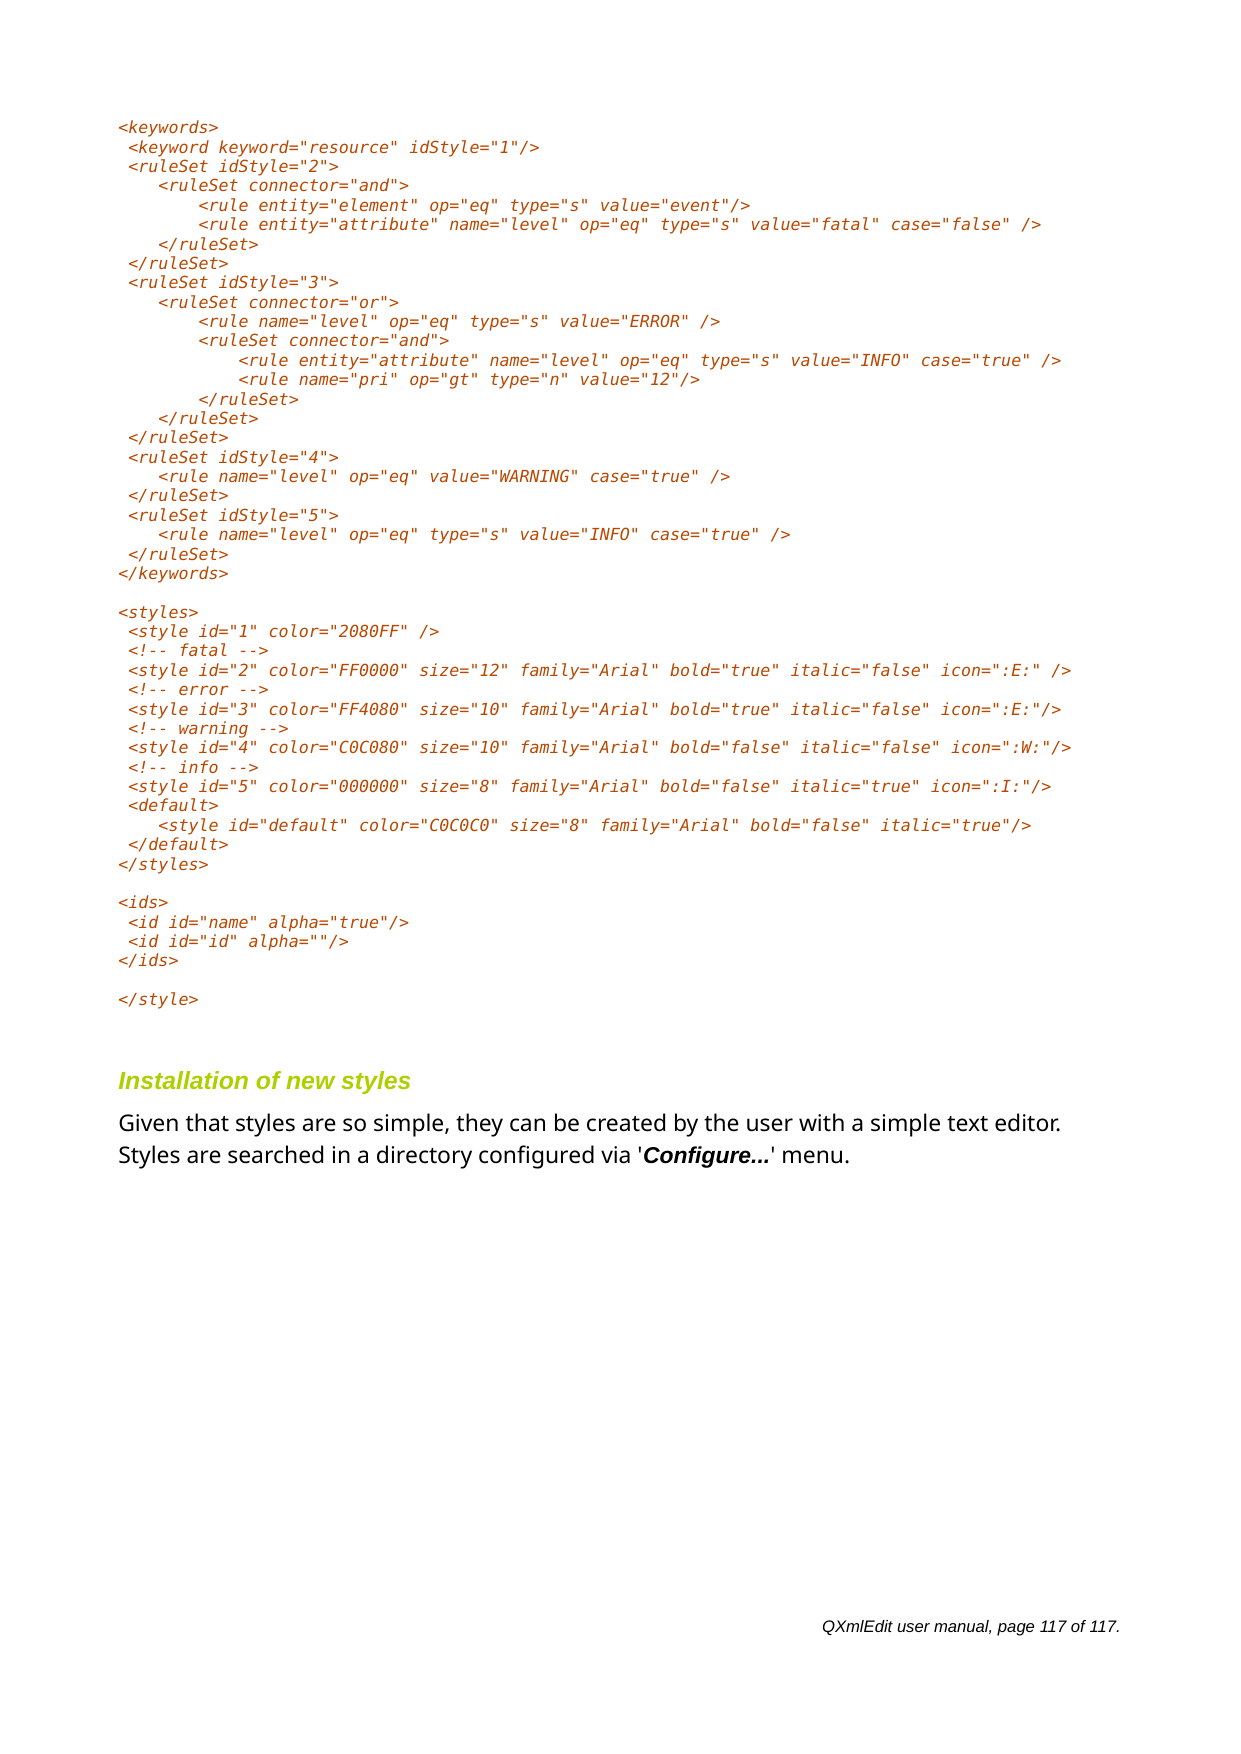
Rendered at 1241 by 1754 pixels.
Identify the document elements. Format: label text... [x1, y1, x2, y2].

text <style id="5" color="000000" size="8" family="Arial" bold="false" italic="true" icon=":I:"/> [118, 777, 1122, 796]
text <rule name="level" op="eq" type="s" value="ERROR" /> [118, 312, 1122, 331]
text <ids> [118, 893, 1122, 912]
text <rule name="level" op="eq" type="s" value="INFO" case="true" /> [118, 525, 1122, 544]
text <keyword keyword="resource" idStyle="1"/> [118, 137, 1122, 157]
text <rule entity="attribute" name="level" op="eq" type="s" value="fatal" case="false" /> [118, 215, 1122, 234]
text </ruleSet> [118, 389, 1122, 409]
text <id id="id" alpha=""/> [118, 932, 1122, 951]
text <rule entity="element" op="eq" type="s" value="event"/> [118, 196, 1122, 215]
text <ruleSet connector="and"> [118, 176, 1122, 196]
text <style id="1" color="2080FF" /> [118, 622, 1122, 641]
text <ruleSet idStyle="5"> [118, 506, 1122, 525]
text <rule name="pri" op="gt" type="n" value="12"/> [118, 370, 1122, 389]
text Given that styles are so simple, they can be created by the user with a simple text editor. Styles are searched in a directory configured via 'Configure...' menu. [118, 1107, 1122, 1170]
text <style id="2" color="FF0000" size="12" family="Arial" bold="true" italic="false" icon=":E:" /> [118, 661, 1122, 680]
text </ruleSet> [118, 544, 1122, 564]
text <keywords> [118, 118, 1122, 137]
text <default> [118, 796, 1122, 816]
text <!-- info --> [118, 757, 1122, 777]
text <id id="name" alpha="true"/> [118, 912, 1122, 932]
text </ruleSet> [118, 254, 1122, 273]
text <styles> [118, 602, 1122, 622]
subtitle Installation of new styles [118, 1066, 1122, 1095]
text </ruleSet> [118, 234, 1122, 254]
text </style> [118, 990, 1122, 1009]
text </ruleSet> [118, 428, 1122, 447]
text <style id="default" color="C0C0C0" size="8" family="Arial" bold="false" italic="true"/> [118, 816, 1122, 835]
text <ruleSet connector="or"> [118, 292, 1122, 312]
text </styles> [118, 854, 1122, 874]
text <ruleSet idStyle="4"> [118, 447, 1122, 467]
text <!-- error --> [118, 680, 1122, 699]
text </ruleSet> [118, 409, 1122, 428]
text <rule entity="attribute" name="level" op="eq" type="s" value="INFO" case="true" /> [118, 351, 1122, 370]
text </ids> [118, 951, 1122, 971]
text <!-- fatal --> [118, 641, 1122, 661]
text </keywords> [118, 564, 1122, 583]
text <style id="4" color="C0C080" size="10" family="Arial" bold="false" italic="false" icon=":W:"/> [118, 738, 1122, 757]
text <style id="3" color="FF4080" size="10" family="Arial" bold="true" italic="false" icon=":E:"/> [118, 699, 1122, 719]
text <ruleSet idStyle="2"> [118, 157, 1122, 176]
text </ruleSet> [118, 486, 1122, 506]
text <ruleSet idStyle="3"> [118, 273, 1122, 292]
text <rule name="level" op="eq" value="WARNING" case="true" /> [118, 467, 1122, 486]
text <!-- warning --> [118, 719, 1122, 738]
text </default> [118, 835, 1122, 854]
text <ruleSet connector="and"> [118, 331, 1122, 351]
